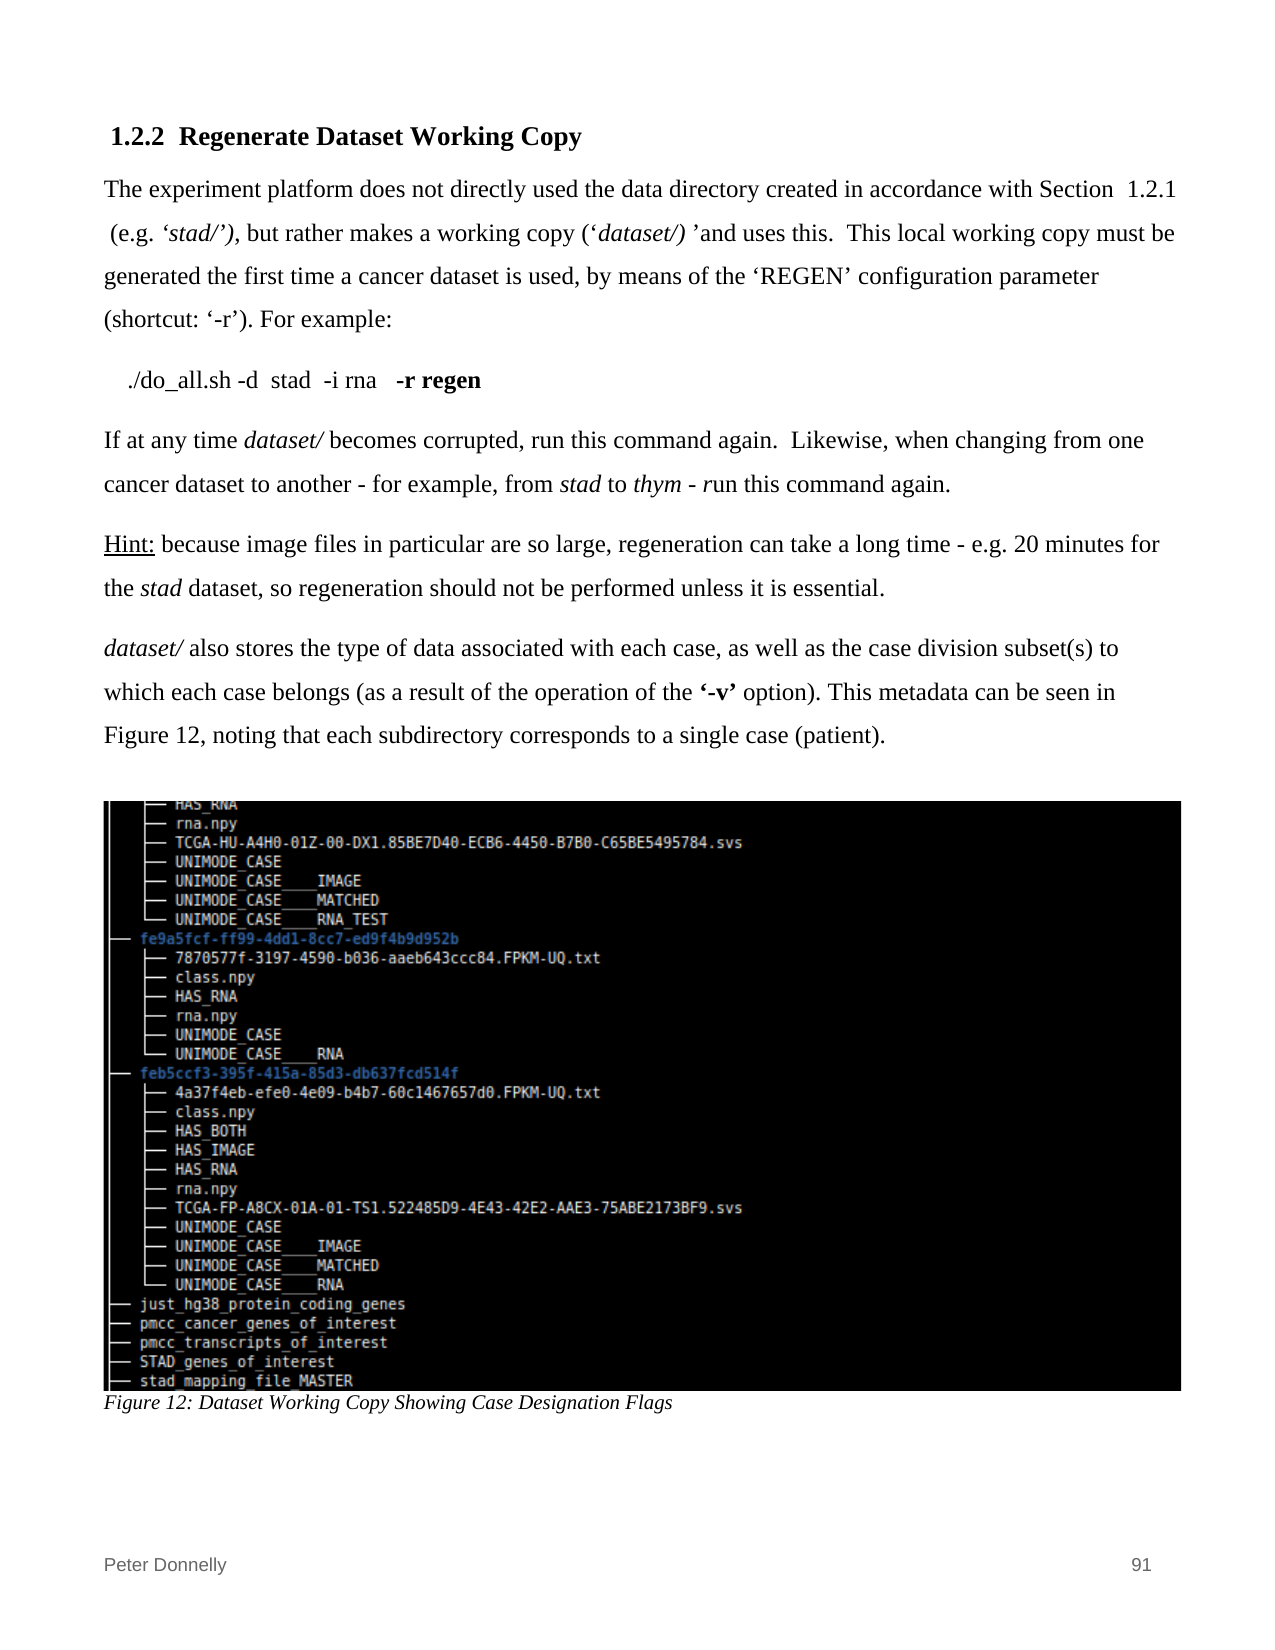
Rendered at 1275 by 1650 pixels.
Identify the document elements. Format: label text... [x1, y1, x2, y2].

picture [103, 801, 1182, 1391]
text Hint: because image files in particular are so large, regeneration can take a long time - e.g. 20 minutes for the stad dataset, so regeneration should not be performed unless it is essential. [103, 529, 1181, 601]
text dataset/ also stores the type of data associated with each case, as well as the case division subset(s) to which each case belongs (as a result of the operation of the ‘-v’ option). This metadata can be seen in Figure 12, noting that each subdirectory corresponds to a single case (patient). [103, 633, 1181, 748]
text ./do_all.sh -d stad -i rna -r regen [127, 365, 1181, 393]
text The experiment platform does not directly used the data directory created in accordance with Section 1.2.1 (e.g. ‘stad/’), but rather makes a working copy (‘dataset/) ’and uses this. This local working copy must be generated the first time a cancer dataset is used, by means of the ‘REGEN’ configuration parameter (shortcut: ‘-r’). For example: [103, 174, 1181, 333]
text Figure 12: Dataset Working Copy Showing Case Designation Flags [103, 1391, 1181, 1414]
subtitle Regenerate Dataset Working Copy [103, 120, 1181, 151]
text If at any time dataset/ becomes corrupted, run this command again. Likewise, when changing from one cancer dataset to another - for example, from stad to thym - run this command again. [103, 426, 1181, 497]
